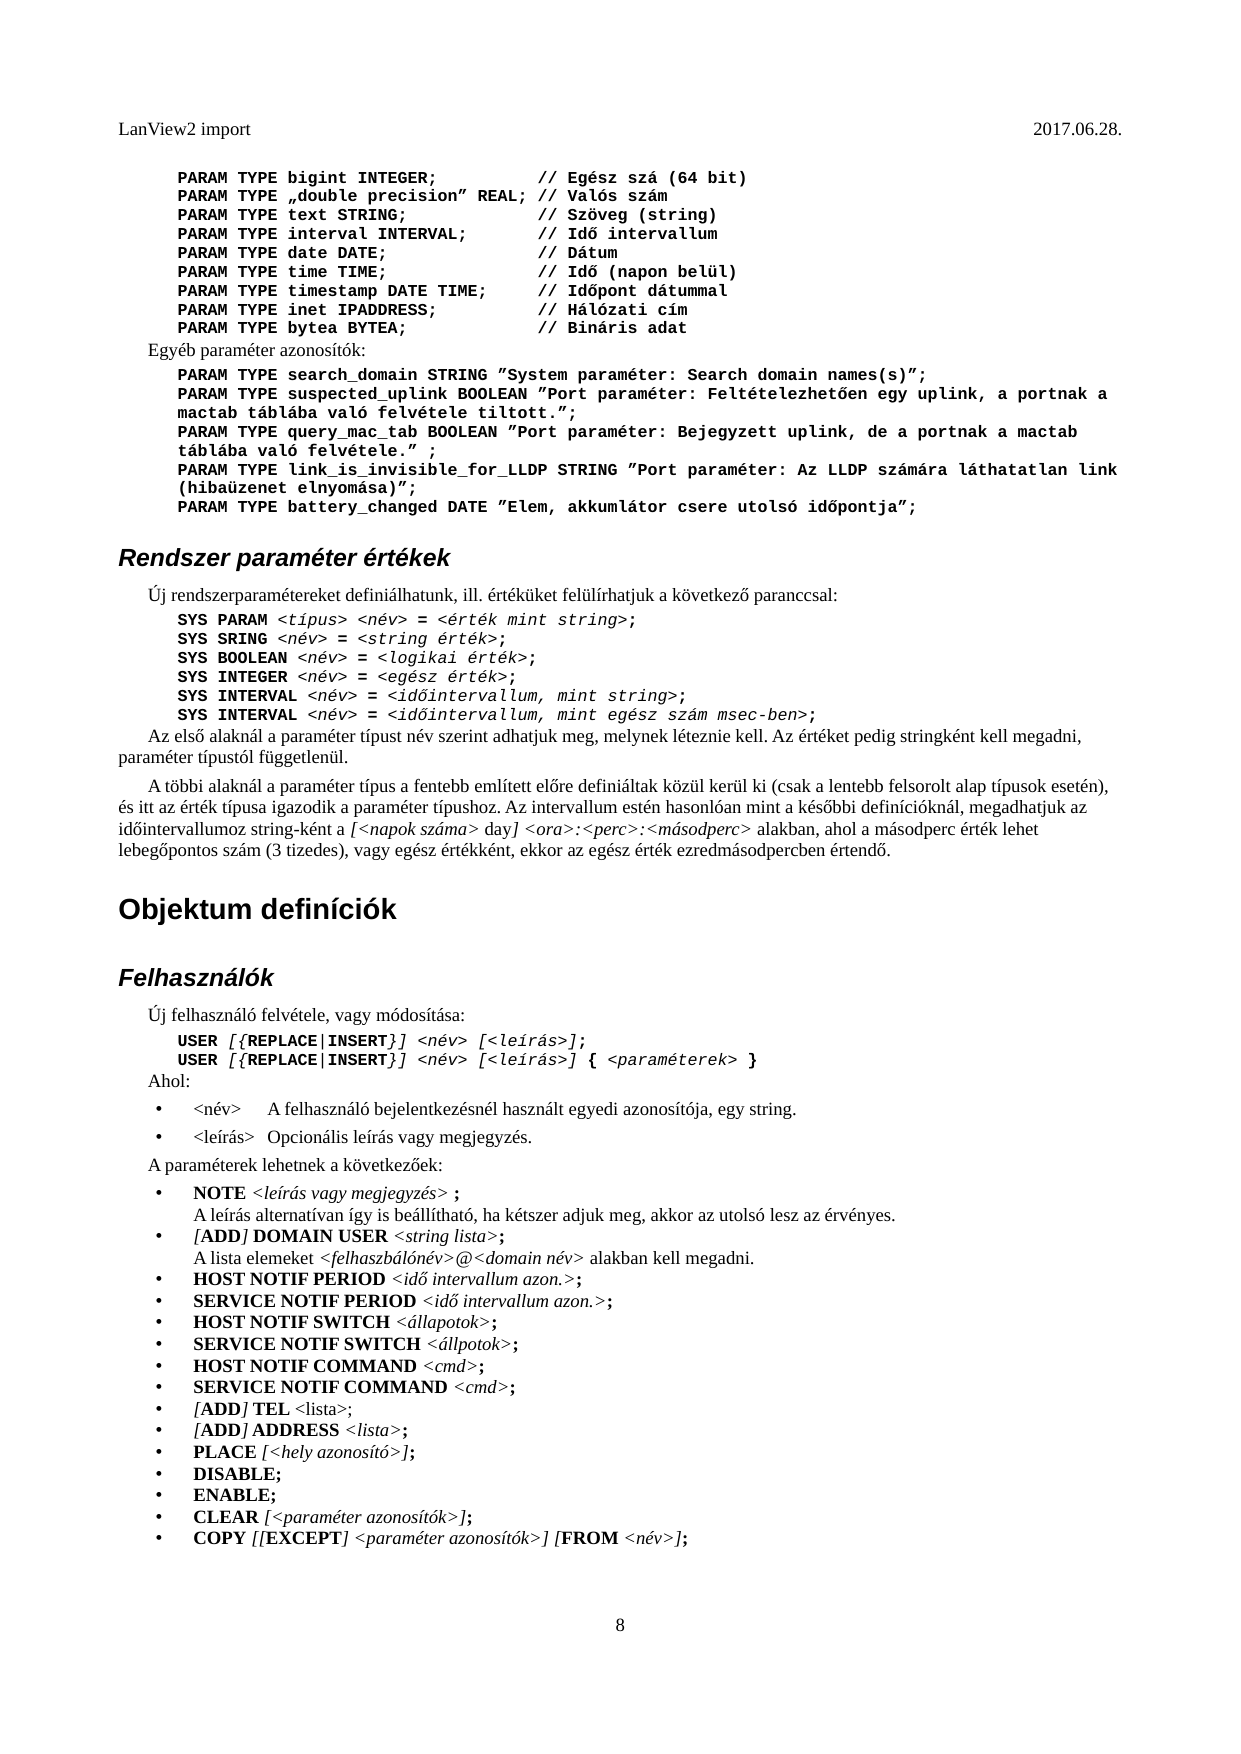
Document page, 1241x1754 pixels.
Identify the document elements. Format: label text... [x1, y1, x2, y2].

list [ADD] ADDRESS <lista>; [156, 1419, 1122, 1441]
text PARAM TYPE suspected_uplink BOOLEAN ”Port paraméter: Feltételezhetően egy uplink, a portnak a mactab táblába való felvétele tiltott.”; [177, 386, 1122, 423]
list HOST NOTIF PERIOD <idő intervallum azon.>; [156, 1268, 1122, 1290]
text PARAM TYPE battery_changed DATE ”Elem, akkumlátor csere utolsó időpontja”; [177, 499, 1122, 518]
list DISABLE; [156, 1462, 1122, 1484]
list [ADD] TEL <lista>; [156, 1398, 1122, 1419]
text Új rendszerparamétereket definiálhatunk, ill. értéküket felülírhatjuk a következő paranccsal: [118, 584, 1122, 605]
text SYS INTERVAL <név> = <időintervallum, mint egész szám msec-ben>; [177, 706, 1122, 725]
text Új felhasználó felvétele, vagy módosítása: [118, 1004, 1122, 1026]
list SERVICE NOTIF PERIOD <idő intervallum azon.>; [156, 1290, 1122, 1311]
text PARAM TYPE date DATE; // Dátum [177, 244, 1122, 263]
list HOST NOTIF SWITCH <állapotok>; [156, 1311, 1122, 1333]
text SYS PARAM <típus> <név> = <érték mint string>; [177, 612, 1122, 631]
text SYS BOOLEAN <név> = <logikai érték>; [177, 649, 1122, 668]
text SYS SRING <név> = <string érték>; [177, 631, 1122, 649]
text PARAM TYPE link_is_invisible_for_LLDP STRING ”Port paraméter: Az LLDP számára láthatatlan link (hibaüzenet elnyomása)”; [177, 461, 1122, 499]
list COPY [[EXCEPT] <paraméter azonosítók>] [FROM <név>]; [156, 1527, 1122, 1549]
text PARAM TYPE text STRING; // Szöveg (string) [177, 207, 1122, 226]
text Ahol: [118, 1070, 1122, 1092]
text PARAM TYPE bigint INTEGER; // Egész szá (64 bit) [177, 169, 1122, 188]
text SYS INTEGER <név> = <egész érték>; [177, 668, 1122, 687]
text SYS INTERVAL <név> = <időintervallum, mint string>; [177, 687, 1122, 706]
text A paraméterek lehetnek a következőek: [118, 1154, 1122, 1176]
text USER [{REPLACE|INSERT}] <név> [<leírás>]; [177, 1032, 1122, 1051]
list [ADD] DOMAIN USER <string lista>; A lista elemeket <felhaszbálónév>@<domain név> alakban kell megadni. [156, 1225, 1122, 1268]
text A többi alaknál a paraméter típus a fentebb említett előre definiáltak közül kerül ki (csak a lentebb felsorolt alap típusok esetén), és itt az érték típusa igazodik a paraméter típushoz. Az intervallum estén hasonlóan mint a későbbi definícióknál, megadhatjuk az időintervallumoz string-ként a [<napok száma> day] <ora>:<perc>:<másodperc> alakban, ahol a másodperc érték lehet lebegőpontos szám (3 tizedes), vagy egész értékként, ekkor az egész érték ezredmásodpercben értendő. [118, 774, 1122, 861]
list SERVICE NOTIF COMMAND <cmd>; [156, 1376, 1122, 1398]
text PARAM TYPE query_mac_tab BOOLEAN ”Port paraméter: Bejegyzett uplink, de a portnak a mactab táblába való felvétele.” ; [177, 423, 1122, 461]
text PARAM TYPE search_domain STRING ”System paraméter: Search domain names(s)”; [177, 367, 1122, 386]
text Az első alaknál a paraméter típust név szerint adhatjuk meg, melynek léteznie kell. Az értéket pedig stringként kell megadni, paraméter típustól függetlenül. [118, 725, 1122, 768]
list CLEAR [<paraméter azonosítók>]; [156, 1506, 1122, 1527]
subtitle Rendszer paraméter értékek [118, 543, 1122, 571]
text PARAM TYPE timestamp DATE TIME; // Időpont dátummal [177, 282, 1122, 301]
list SERVICE NOTIF SWITCH <állpotok>; [156, 1333, 1122, 1354]
list ENABLE; [156, 1484, 1122, 1506]
text PARAM TYPE inet IPADDRESS; // Hálózati cím [177, 301, 1122, 320]
list HOST NOTIF COMMAND <cmd>; [156, 1354, 1122, 1376]
list NOTE <leírás vagy megjegyzés> ; A leírás alternatívan így is beállítható, ha kétszer adjuk meg, akkor az utolsó lesz az érvényes. [156, 1182, 1122, 1225]
list <leírás> Opcionális leírás vagy megjegyzés. [156, 1126, 1122, 1148]
text PARAM TYPE „double precision” REAL; // Valós szám [177, 188, 1122, 207]
text PARAM TYPE bytea BYTEA; // Bináris adat [177, 320, 1122, 339]
subtitle Felhasználók [118, 963, 1122, 992]
text PARAM TYPE time TIME; // Idő (napon belül) [177, 263, 1122, 282]
text Egyéb paraméter azonosítók: [118, 339, 1122, 360]
list PLACE [<hely azonosító>]; [156, 1441, 1122, 1462]
text USER [{REPLACE|INSERT}] <név> [<leírás>] { <paraméterek> } [177, 1051, 1122, 1070]
list <név> A felhasználó bejelentkezésnél használt egyedi azonosítója, egy string. [156, 1098, 1122, 1119]
text PARAM TYPE interval INTERVAL; // Idő intervallum [177, 226, 1122, 244]
subtitle Objektum definíciók [118, 892, 1122, 926]
